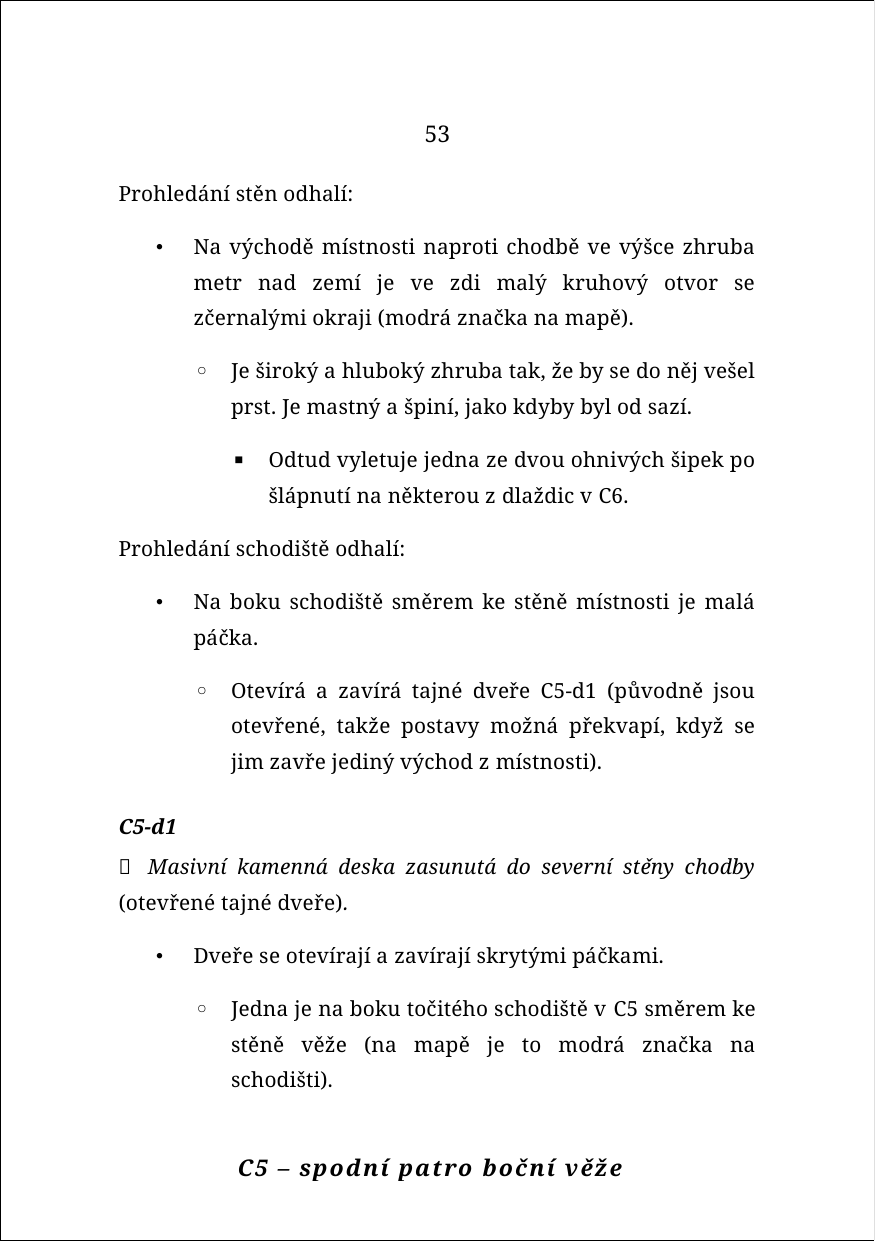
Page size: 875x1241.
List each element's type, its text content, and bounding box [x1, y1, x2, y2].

list Odtud vyletuje jedna ze dvou ohnivých šipek po šlápnutí na některou z⁠ dlaždic v⁠ C6. [231, 445, 756, 509]
text Prohledání stěn odhalí: [118, 179, 756, 207]
text 🚪 Masivní kamenná deska zasunutá do severní stěny chodby (otevřené tajné dveře). [118, 852, 756, 916]
list Je široký a⁠ hluboký zhruba tak, že by se do něj vešel prst. Je mastný a⁠ špiní, jako kdyby byl od sazí. [193, 356, 756, 420]
list Jedna je na boku točitého schodiště v⁠ C5 směrem ke stěně věže (na mapě je to modrá značka na schodišti). [193, 994, 756, 1094]
list Na východě místnosti naproti chodbě ve výšce zhruba metr nad zemí je ve zdi malý kruhový otvor se zčernalými okraji (modrá značka na mapě). [156, 232, 756, 332]
list Na boku schodiště směrem ke stěně místnosti je malá páčka. [156, 587, 756, 651]
list Otevírá a⁠ zavírá tajné dveře C5-d1 (původně jsou otevřené, takže postavy možná překvapí, když se jim zavře jediný východ z⁠ místnosti). [193, 676, 756, 775]
text Prohledání schodiště odhalí: [118, 534, 756, 562]
list Dveře se otevírají a⁠ zavírají skrytými páčkami. [156, 941, 756, 969]
subtitle C5-d1 [118, 812, 756, 840]
